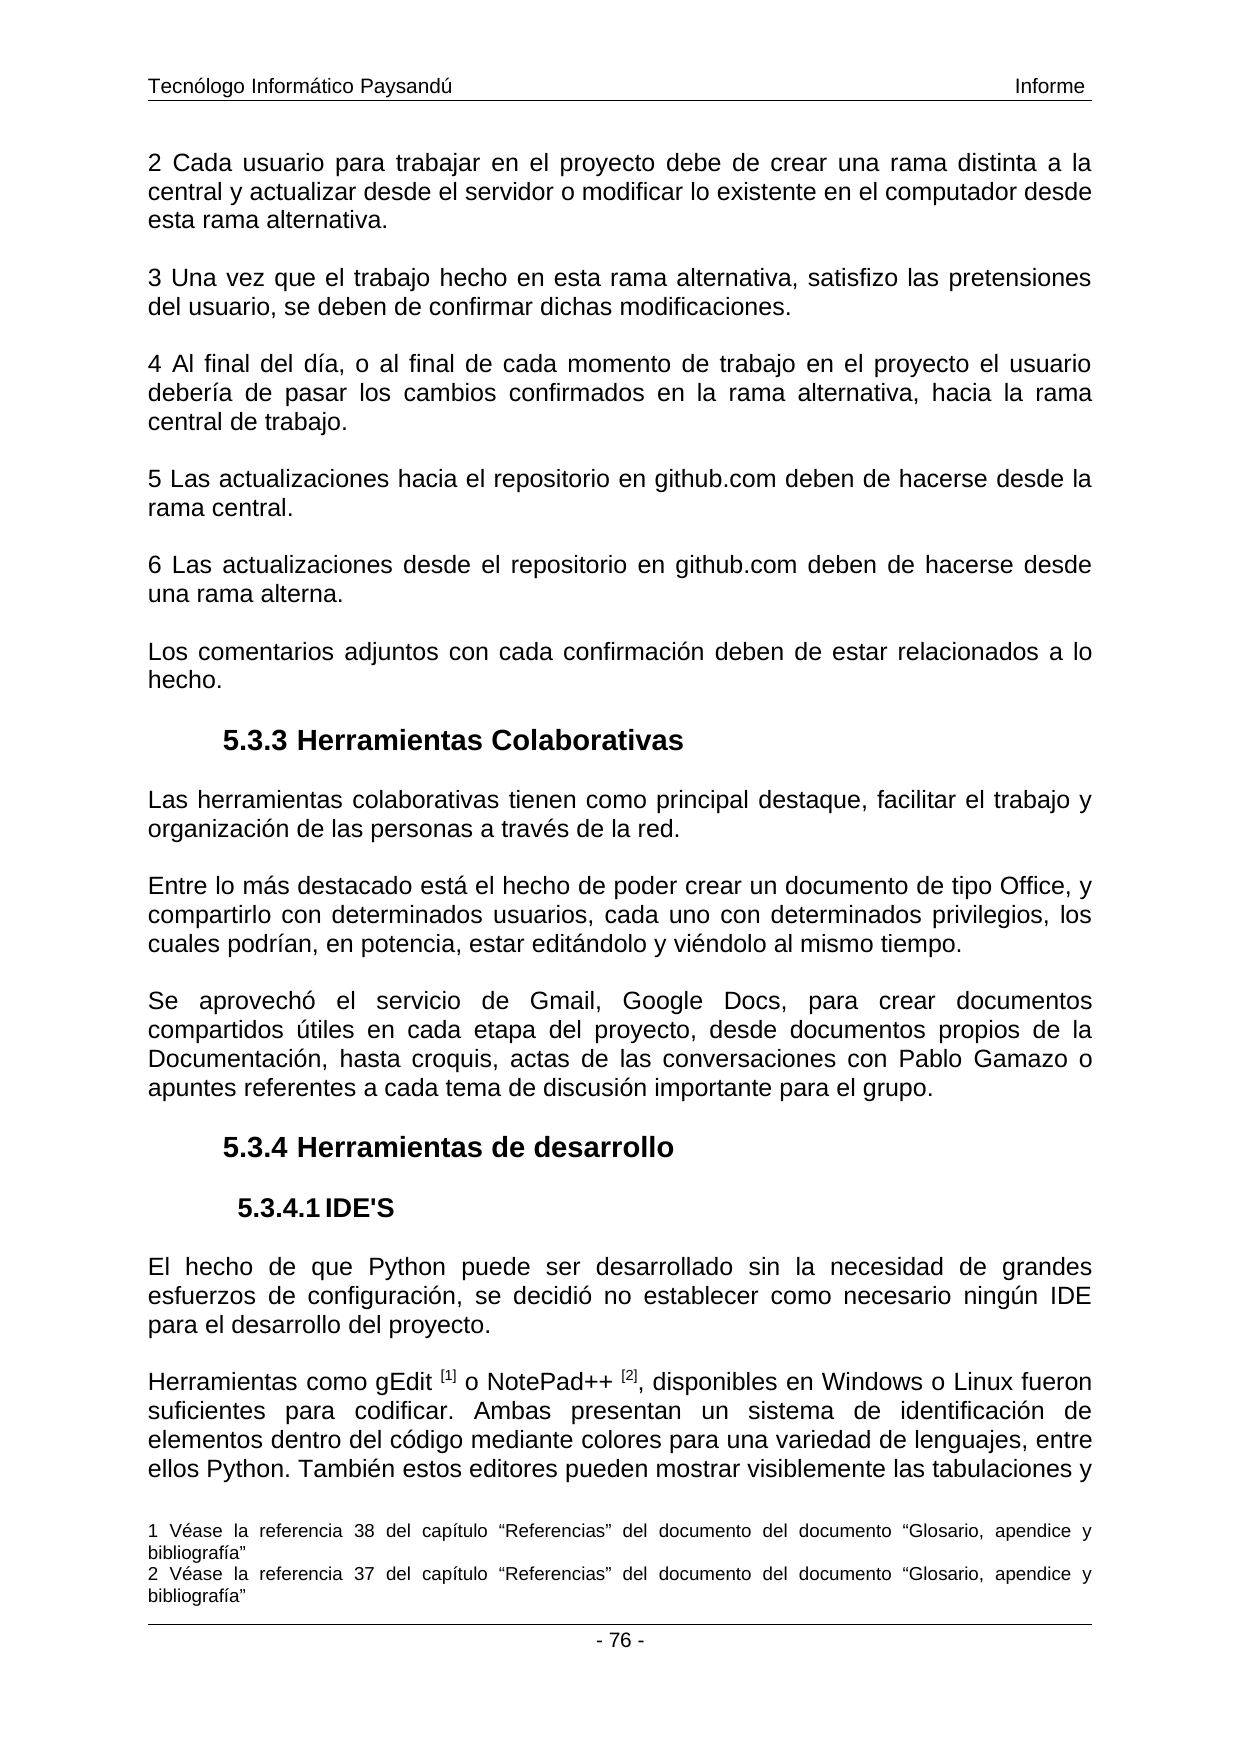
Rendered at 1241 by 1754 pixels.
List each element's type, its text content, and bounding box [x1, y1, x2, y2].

text 2 Cada usuario para trabajar en el proyecto debe de crear una rama distinta a la central y actualizar desde el servidor o modificar lo existente en el computador desde esta rama alternativa. [148, 148, 1092, 234]
text Los comentarios adjuntos con cada confirmación deben de estar relacionados a lo hecho. [148, 636, 1092, 694]
text 3 Una vez que el trabajo hecho en esta rama alternativa, satisfizo las pretensiones del usuario, se deben de confirmar dichas modificaciones. [148, 263, 1092, 320]
text Herramientas como gEdit [] o NotePad++ [], disponibles en Windows o Linux fueron suficientes para codificar. Ambas presentan un sistema de identificación de elementos dentro del código mediante colores para una variedad de lenguajes, entre ellos Python. También estos editores pueden mostrar visiblemente las tabulaciones y [148, 1367, 1092, 1482]
text 5 Las actualizaciones hacia el repositorio en github.com deben de hacerse desde la rama central. [148, 464, 1092, 521]
text 4 Al final del día, o al final de cada momento de trabajo en el proyecto el usuario debería de pasar los cambios confirmados en la rama alternativa, hacia la rama central de trabajo. [148, 349, 1092, 435]
subtitle Herramientas Colaborativas [223, 723, 1092, 756]
subtitle Herramientas de desarrollo [223, 1130, 1092, 1163]
text Se aprovechó el servicio de Gmail, Google Docs, para crear documentos compartidos útiles en cada etapa del proyecto, desde documentos propios de la Documentación, hasta croquis, actas de las conversaciones con Pablo Gamazo o apuntes referentes a cada tema de discusión importante para el grupo. [148, 986, 1092, 1101]
subtitle IDE'S [237, 1192, 1092, 1223]
text Entre lo más destacado está el hecho de poder crear un documento de tipo Office, y compartirlo con determinados usuarios, cada uno con determinados privilegios, los cuales podrían, en potencia, estar editándolo y viéndolo al mismo tiempo. [148, 871, 1092, 957]
text 6 Las actualizaciones desde el repositorio en github.com deben de hacerse desde una rama alterna. [148, 550, 1092, 608]
text Las herramientas colaborativas tienen como principal destaque, facilitar el trabajo y organización de las personas a través de la red. [148, 785, 1092, 842]
text El hecho de que Python puede ser desarrollado sin la necesidad de grandes esfuerzos de configuración, se decidió no establecer como necesario ningún IDE para el desarrollo del proyecto. [148, 1252, 1092, 1338]
text Véase la referencia 37 del capítulo “Referencias” del documento del documento “Glosario, apendice y bibliografía” [148, 1563, 1092, 1606]
text Véase la referencia 38 del capítulo “Referencias” del documento del documento “Glosario, apendice y bibliografía” [148, 1520, 1092, 1563]
